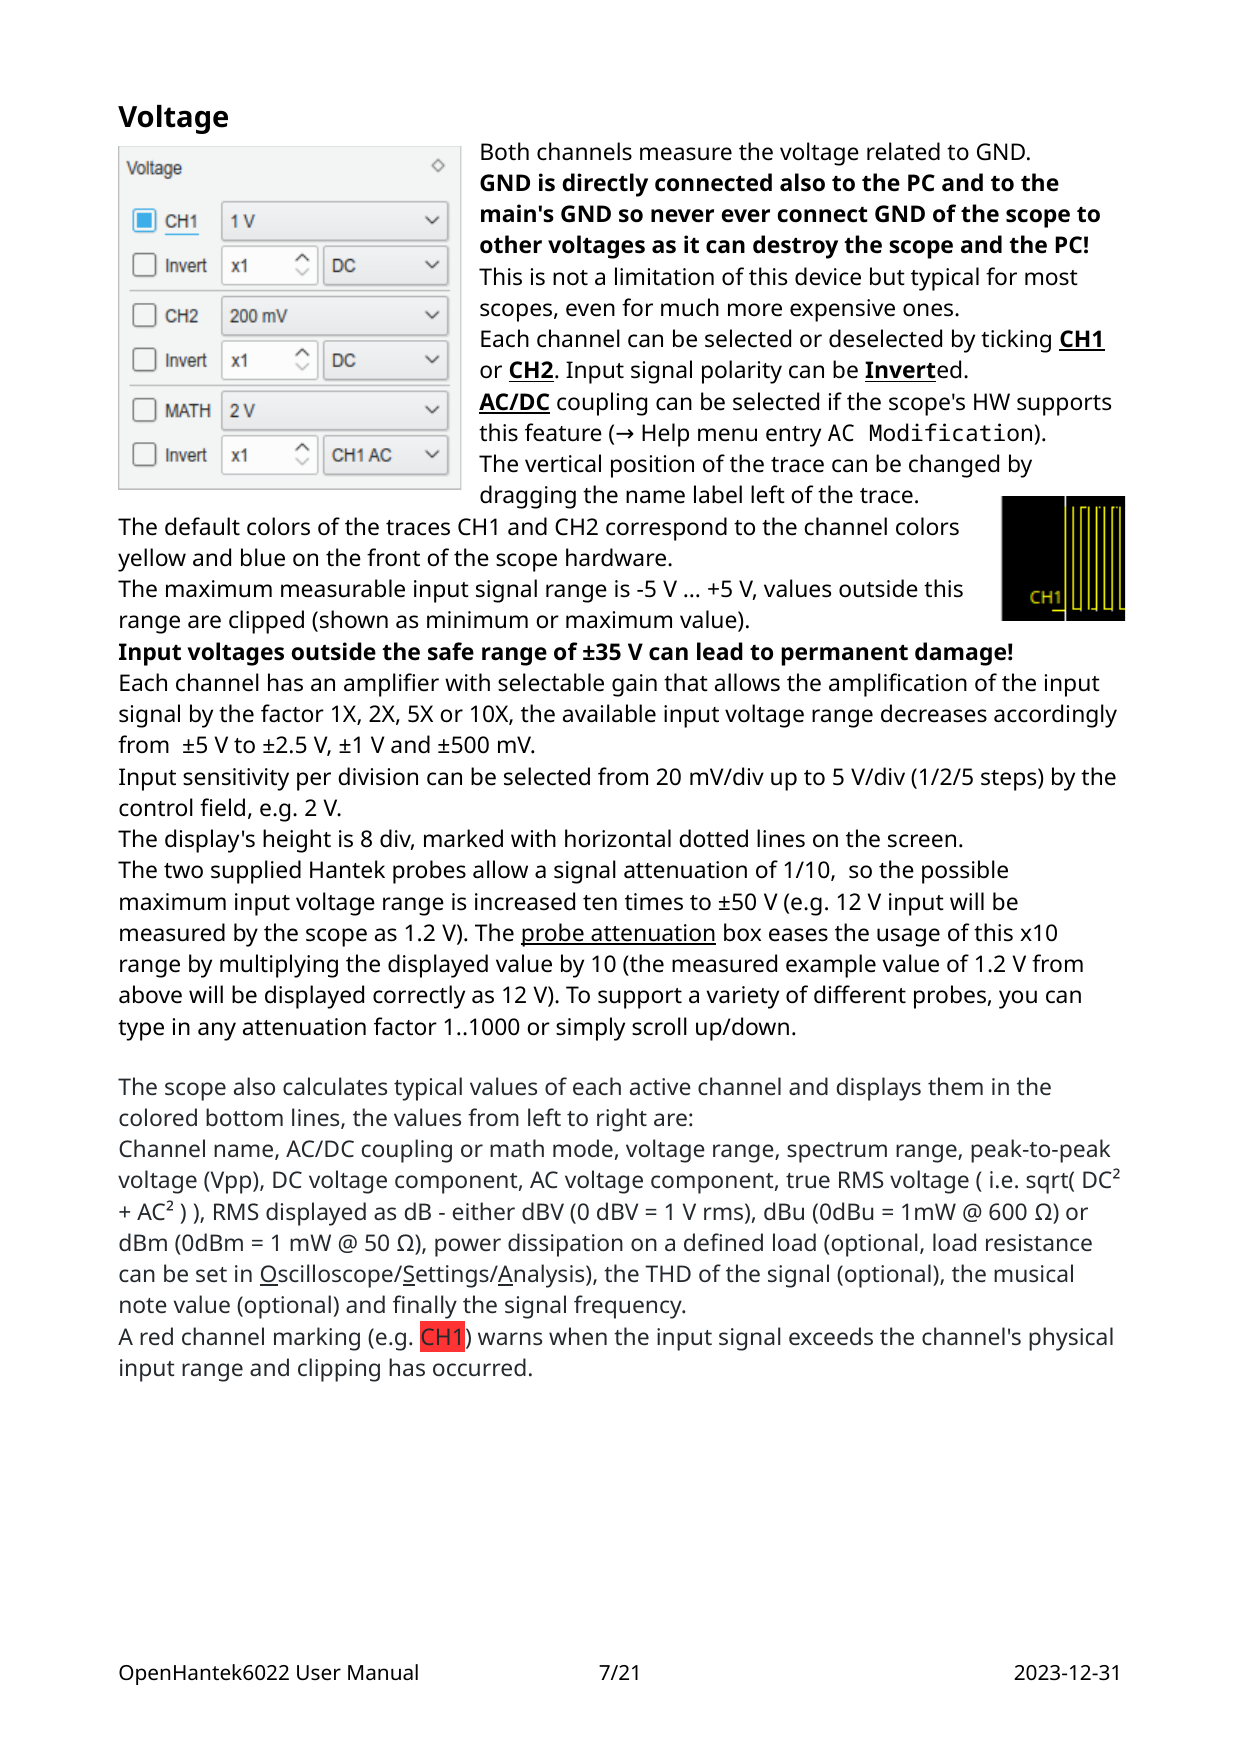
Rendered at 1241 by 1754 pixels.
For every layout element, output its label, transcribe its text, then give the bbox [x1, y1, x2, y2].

text This is not a limitation of this device but typical for most scopes, even for much more expensive ones. [462, 261, 1122, 323]
text The two supplied Hantek probes allow a signal attenuation of 1/10, so the possible maximum input voltage range is increased ten times to ±50 V (e.g. 12 V input will be measured by the scope as 1.2 V). The probe attenuation box eases the usage of this x10 range by multiplying the displayed value by 10 (the measured example value of 1.2 V from above will be displayed correctly as 12 V). To support a variety of different probes, you can type in any attenuation factor 1..1000 or simply scroll up/down. [118, 854, 1122, 1042]
text A red channel marking (e.g. CH1) warns when the input signal exceeds the channel's physical input range and clipping has occurred. [118, 1321, 1122, 1383]
text The display's height is 8 div, marked with horizontal dotted lines on the screen. [118, 823, 1122, 854]
text GND is directly connected also to the PC and to the main's GND so never ever connect GND of the scope to other voltages as it can destroy the scope and the PC! [462, 167, 1122, 261]
text Channel name, AC/DC coupling or math mode, voltage range, spectrum range, peak-to-peak voltage (Vpp), DC voltage component, AC voltage component, true RMS voltage ( i.e. sqrt( DC² + AC² ) ), RMS displayed as dB - either dBV (0 dBV = 1 V rms), dBu (0dBu = 1mW @ 600 Ω) or dBm (0dBm = 1 mW @ 50 Ω), power dissipation on a defined load (optional, load resistance can be set in Oscilloscope/Settings/Analysis), the THD of the signal (optional), the musical note value (optional) and finally the signal frequency. [118, 1133, 1122, 1321]
text The scope also calculates typical values of each active channel and displays them in the colored bottom lines, the values from left to right are: [118, 1071, 1122, 1133]
text AC/DC coupling can be selected if the scope's HW supports this feature (→ Help menu entry AC Modification). [462, 386, 1122, 448]
text The vertical position of the trace can be changed by dragging the name label left of the trace. [118, 448, 1122, 511]
text Input sensitivity per division can be selected from 20 mV/div up to 5 V/div (1/2/5 steps) by the control field, e.g. 2 V. [118, 761, 1122, 823]
text Each channel has an amplifier with selectable gain that allows the amplification of the input signal by the factor 1X, 2X, 5X or 10X, the available input voltage range decreases accordingly from ±5 V to ±2.5 V, ±1 V and ±500 mV. [118, 667, 1122, 761]
text The default colors of the traces CH1 and CH2 correspond to the channel colors yellow and blue on the front of the scope hardware. [118, 511, 1000, 573]
picture [118, 146, 462, 490]
text Both channels measure the voltage related to GND. [118, 136, 1122, 167]
subtitle Voltage [118, 96, 1122, 136]
text Each channel can be selected or deselected by ticking CH1 or CH2. Input signal polarity can be Inverted. [462, 323, 1122, 386]
picture [1000, 496, 1024, 602]
text Input voltages outside the safe range of ±35 V can lead to permanent damage! [118, 636, 1122, 667]
text [1024, 511, 1122, 573]
text The maximum measurable input signal range is -5 V … +5 V, values outside this range are clipped (shown as minimum or maximum value). [118, 573, 1122, 636]
